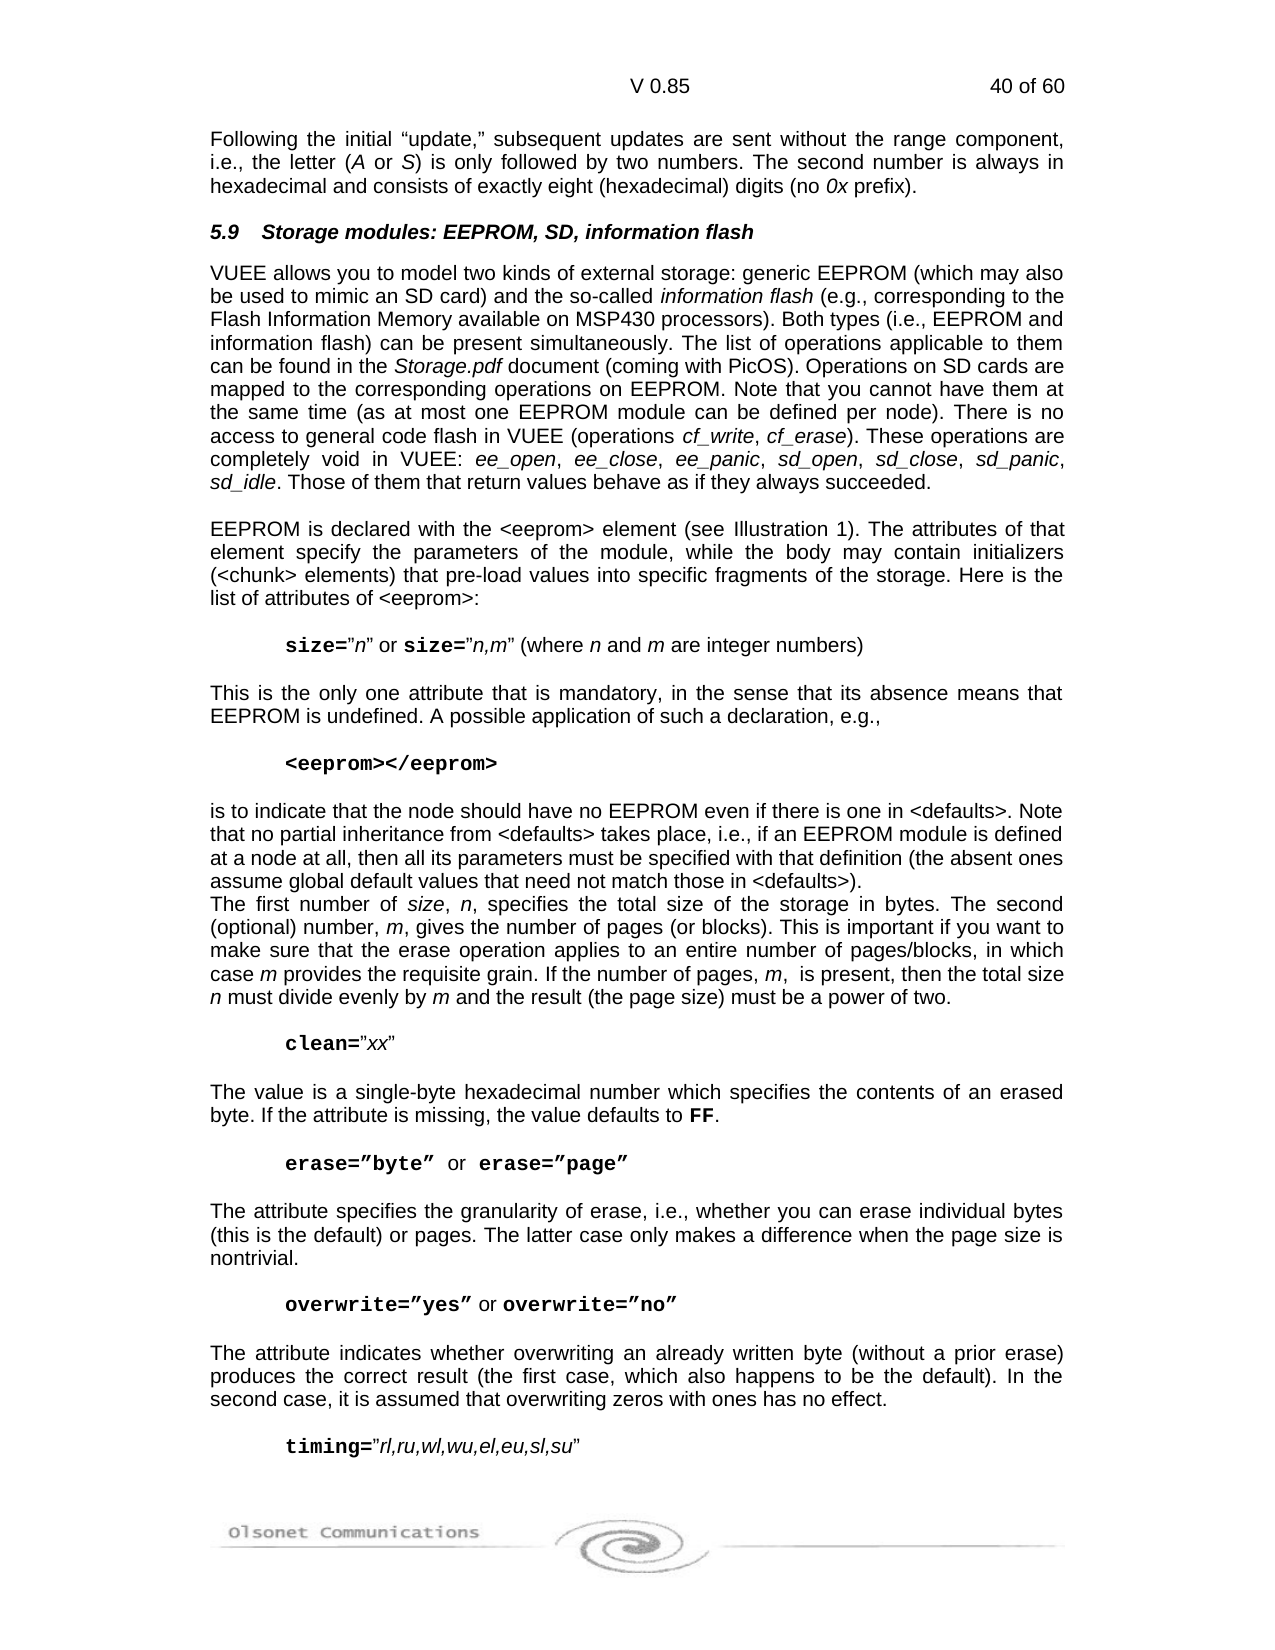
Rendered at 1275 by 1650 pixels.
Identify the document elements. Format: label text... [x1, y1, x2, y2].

text VUEE allows you to model two kinds of external storage: generic EEPROM (which may also be used to mimic an SD card) and the so-called information flash (e.g., corresponding to the Flash Information Memory available on MSP430 processors). Both types (i.e., EEPROM and information flash) can be present simultaneously. The list of operations applicable to them can be found in the Storage.pdf document (coming with PicOS). Operations on SD cards are mapped to the corresponding operations on EEPROM. Note that you cannot have them at the same time (as at most one EEPROM module can be defined per node). There is no access to general code flash in VUEE (operations cf_write, cf_erase). These operations are completely void in VUEE: ee_open, ee_close, ee_panic, sd_open, sd_close, sd_panic, sd_idle. Those of them that return values behave as if they always succeeded. [210, 262, 1065, 494]
text <eeprom></eeprom> [210, 751, 1065, 776]
text clean=”xx” [210, 1032, 1065, 1057]
text This is the only one attribute that is mandatory, in the sense that its absence means that EEPROM is undefined. A possible application of such a declaration, e.g., [210, 682, 1065, 728]
text size=”n” or size=”n,m” (where n and m are integer numbers) [210, 633, 1065, 658]
text Following the initial “update,” subsequent updates are sent without the range component, i.e., the letter (A or S) is only followed by two numbers. The second number is always in hexadecimal and consists of exactly eight (hexadecimal) digits (no 0x prefix). [210, 128, 1065, 197]
subtitle Storage modules: EEPROM, SD, information flash [210, 221, 1065, 244]
text EEPROM is declared with the <eeprom> element (see Illustration 1). The attributes of that element specify the parameters of the module, while the body may contain initializers (<chunk> elements) that pre-load values into specific fragments of the storage. Here is the list of attributes of <eeprom>: [210, 517, 1065, 610]
picture [210, 1504, 1065, 1596]
text is to indicate that the node should have no EEPROM even if there is one in <defaults>. Note that no partial inheritance from <defaults> takes place, i.e., if an EEPROM module is defined at a node at all, then all its parameters must be specified with that definition (the absent ones assume global default values that need not match those in <defaults>). [210, 799, 1065, 892]
text erase=”byte” or erase=”page” [210, 1152, 1065, 1177]
text The first number of size, n, specifies the total size of the storage in bytes. The second (optional) number, m, gives the number of pages (or blocks). This is important if you want to make sure that the erase operation applies to an entire number of pages/blocks, in which case m provides the requisite grain. If the number of pages, m, is present, then the total size n must divide evenly by m and the result (the page size) must be a power of two. [210, 892, 1065, 1009]
text The attribute specifies the granularity of erase, i.e., whether you can erase individual bytes (this is the default) or pages. The latter case only makes a difference when the page size is nontrivial. [210, 1200, 1065, 1270]
text The value is a single-byte hexadecimal number which specifies the contents of an erased byte. If the attribute is missing, the value defaults to FF. [210, 1080, 1065, 1128]
text timing=”rl,ru,wl,wu,el,eu,sl,su” [210, 1434, 1065, 1459]
text The attribute indicates whether overwriting an already written byte (without a prior erase) produces the correct result (the first case, which also happens to be the default). In the second case, it is assumed that overwriting zeros with ones has no effect. [210, 1341, 1065, 1411]
text overwrite=”yes” or overwrite=”no” [210, 1293, 1065, 1318]
